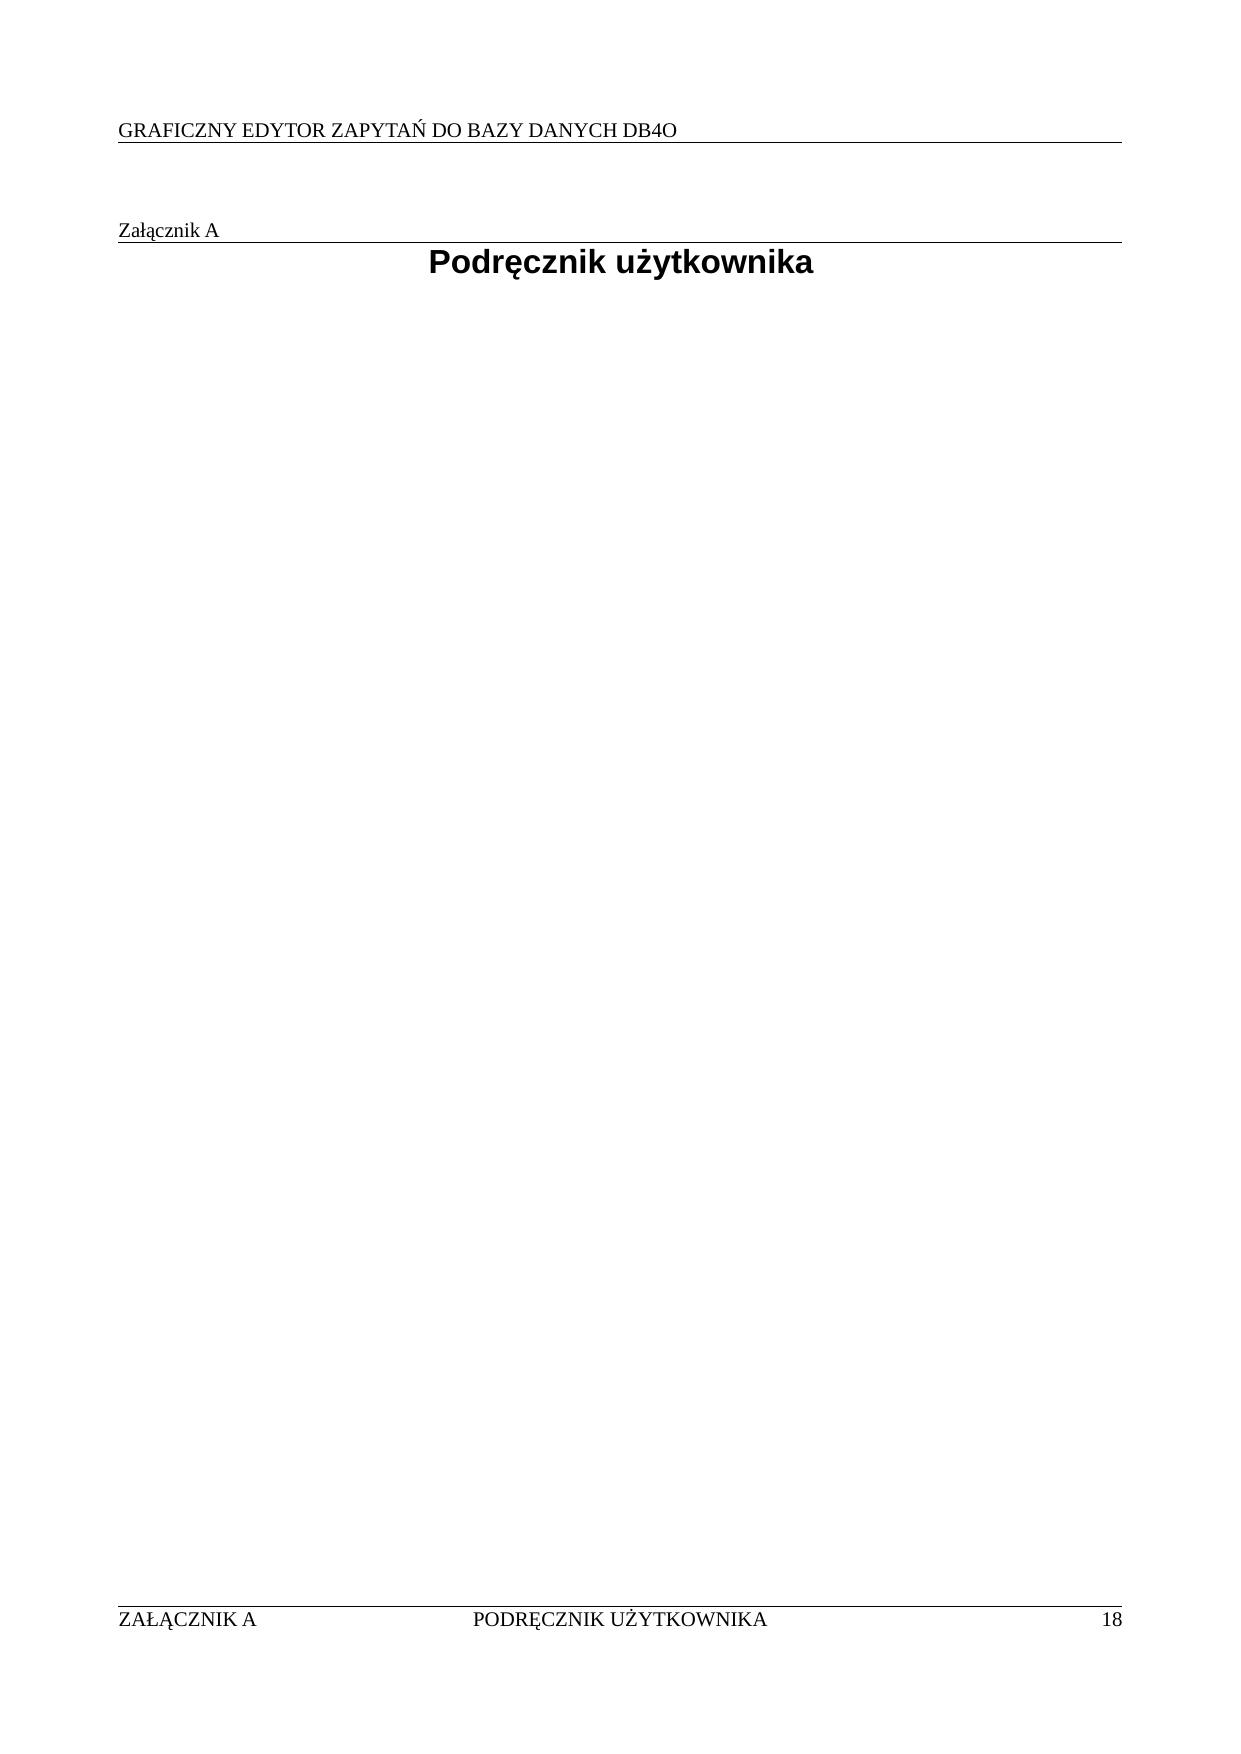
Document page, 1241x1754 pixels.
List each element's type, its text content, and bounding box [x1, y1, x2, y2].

text Podręcznik użytkownika [117, 242, 1122, 281]
subtitle Załącznik A [118, 218, 1122, 242]
